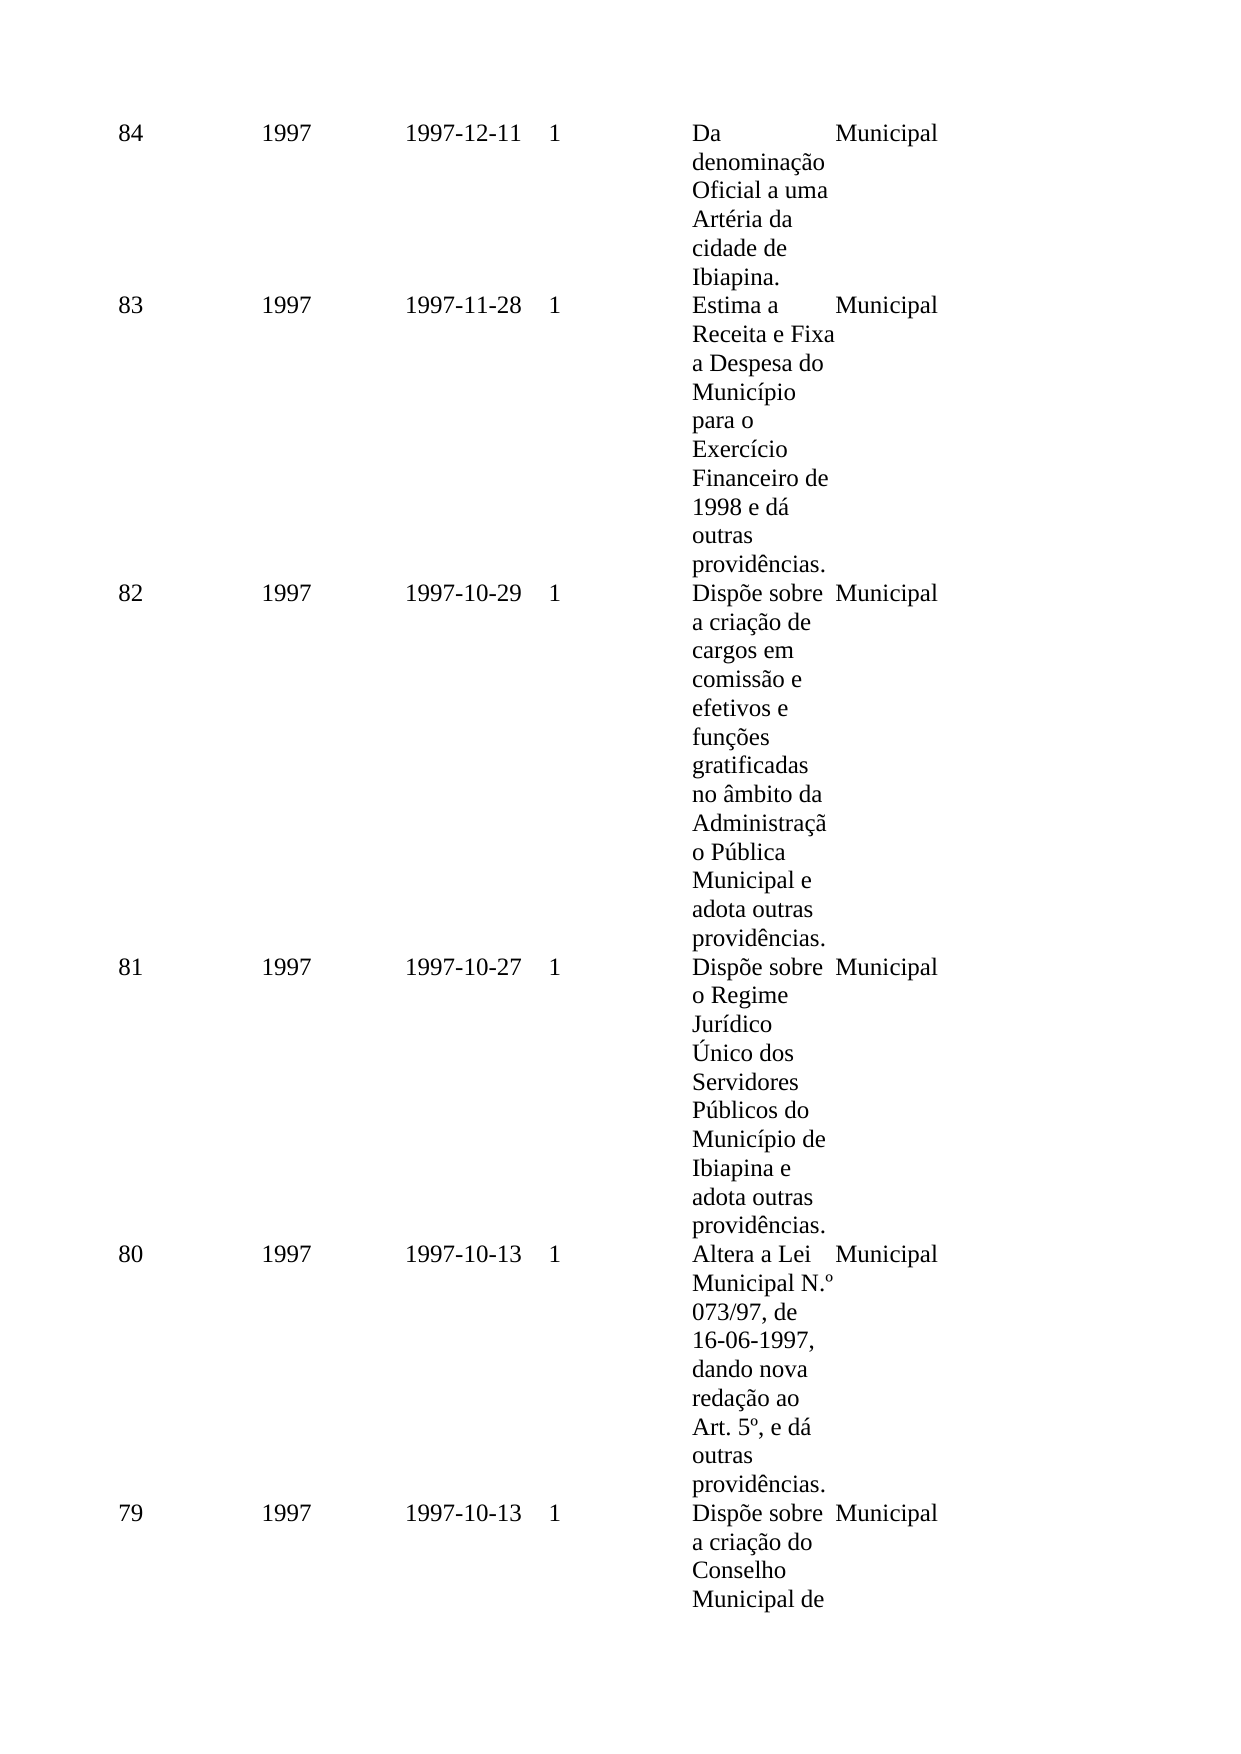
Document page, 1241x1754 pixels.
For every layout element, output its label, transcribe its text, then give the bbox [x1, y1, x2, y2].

table_cell Estima a Receita e Fixa a Despesa do Município para o Exercício Financeiro de 1998 e dá outras providências. [692, 291, 835, 578]
table_cell 1997 [261, 118, 405, 291]
table_cell Municipal [835, 1498, 979, 1613]
table_cell 1997 [261, 578, 405, 952]
table_cell 79 [118, 1498, 261, 1613]
table_cell 84 [118, 118, 261, 291]
table_cell Municipal [835, 578, 979, 952]
table_cell 1 [548, 1498, 692, 1613]
table_cell 1997 [261, 1239, 405, 1498]
table_cell [979, 952, 1122, 1239]
table_cell Da denominação Oficial a uma Artéria da cidade de Ibiapina. [692, 118, 835, 291]
table_cell 1997 [261, 1498, 405, 1613]
table_cell 80 [118, 1239, 261, 1498]
table_cell [979, 291, 1122, 578]
table_cell 1997-10-29 [405, 578, 548, 952]
table_cell Municipal [835, 118, 979, 291]
table_cell 1997-11-28 [405, 291, 548, 578]
table_cell Municipal [835, 291, 979, 578]
table_cell Dispõe sobre a criação do Conselho Municipal de [692, 1498, 835, 1613]
table_cell 1 [548, 291, 692, 578]
table_cell Dispõe sobre o Regime Jurídico Único dos Servidores Públicos do Município de Ibiapina e adota outras providências. [692, 952, 835, 1239]
table_cell [979, 578, 1122, 952]
table_cell 1 [548, 578, 692, 952]
table_cell 1997-12-11 [405, 118, 548, 291]
table_cell Municipal [835, 1239, 979, 1498]
table_cell 1 [548, 952, 692, 1239]
table_cell 1997 [261, 952, 405, 1239]
table_cell 1997-10-27 [405, 952, 548, 1239]
table_cell 1997-10-13 [405, 1239, 548, 1498]
table_cell Dispõe sobre a criação de cargos em comissão e efetivos e funções gratificadas no âmbito da Administração Pública Municipal e adota outras providências. [692, 578, 835, 952]
table_cell 81 [118, 952, 261, 1239]
table_cell 1997 [261, 291, 405, 578]
table_cell 83 [118, 291, 261, 578]
table_cell 1997-10-13 [405, 1498, 548, 1613]
table_cell [979, 1239, 1122, 1498]
table_cell [979, 1498, 1122, 1613]
table_cell 82 [118, 578, 261, 952]
table_cell Altera a Lei Municipal N.º 073/97, de 16-06-1997, dando nova redação ao Art. 5º, e dá outras providências. [692, 1239, 835, 1498]
table_cell 1 [548, 1239, 692, 1498]
table_cell [979, 118, 1122, 291]
table_cell 1 [548, 118, 692, 291]
table_cell Municipal [835, 952, 979, 1239]
